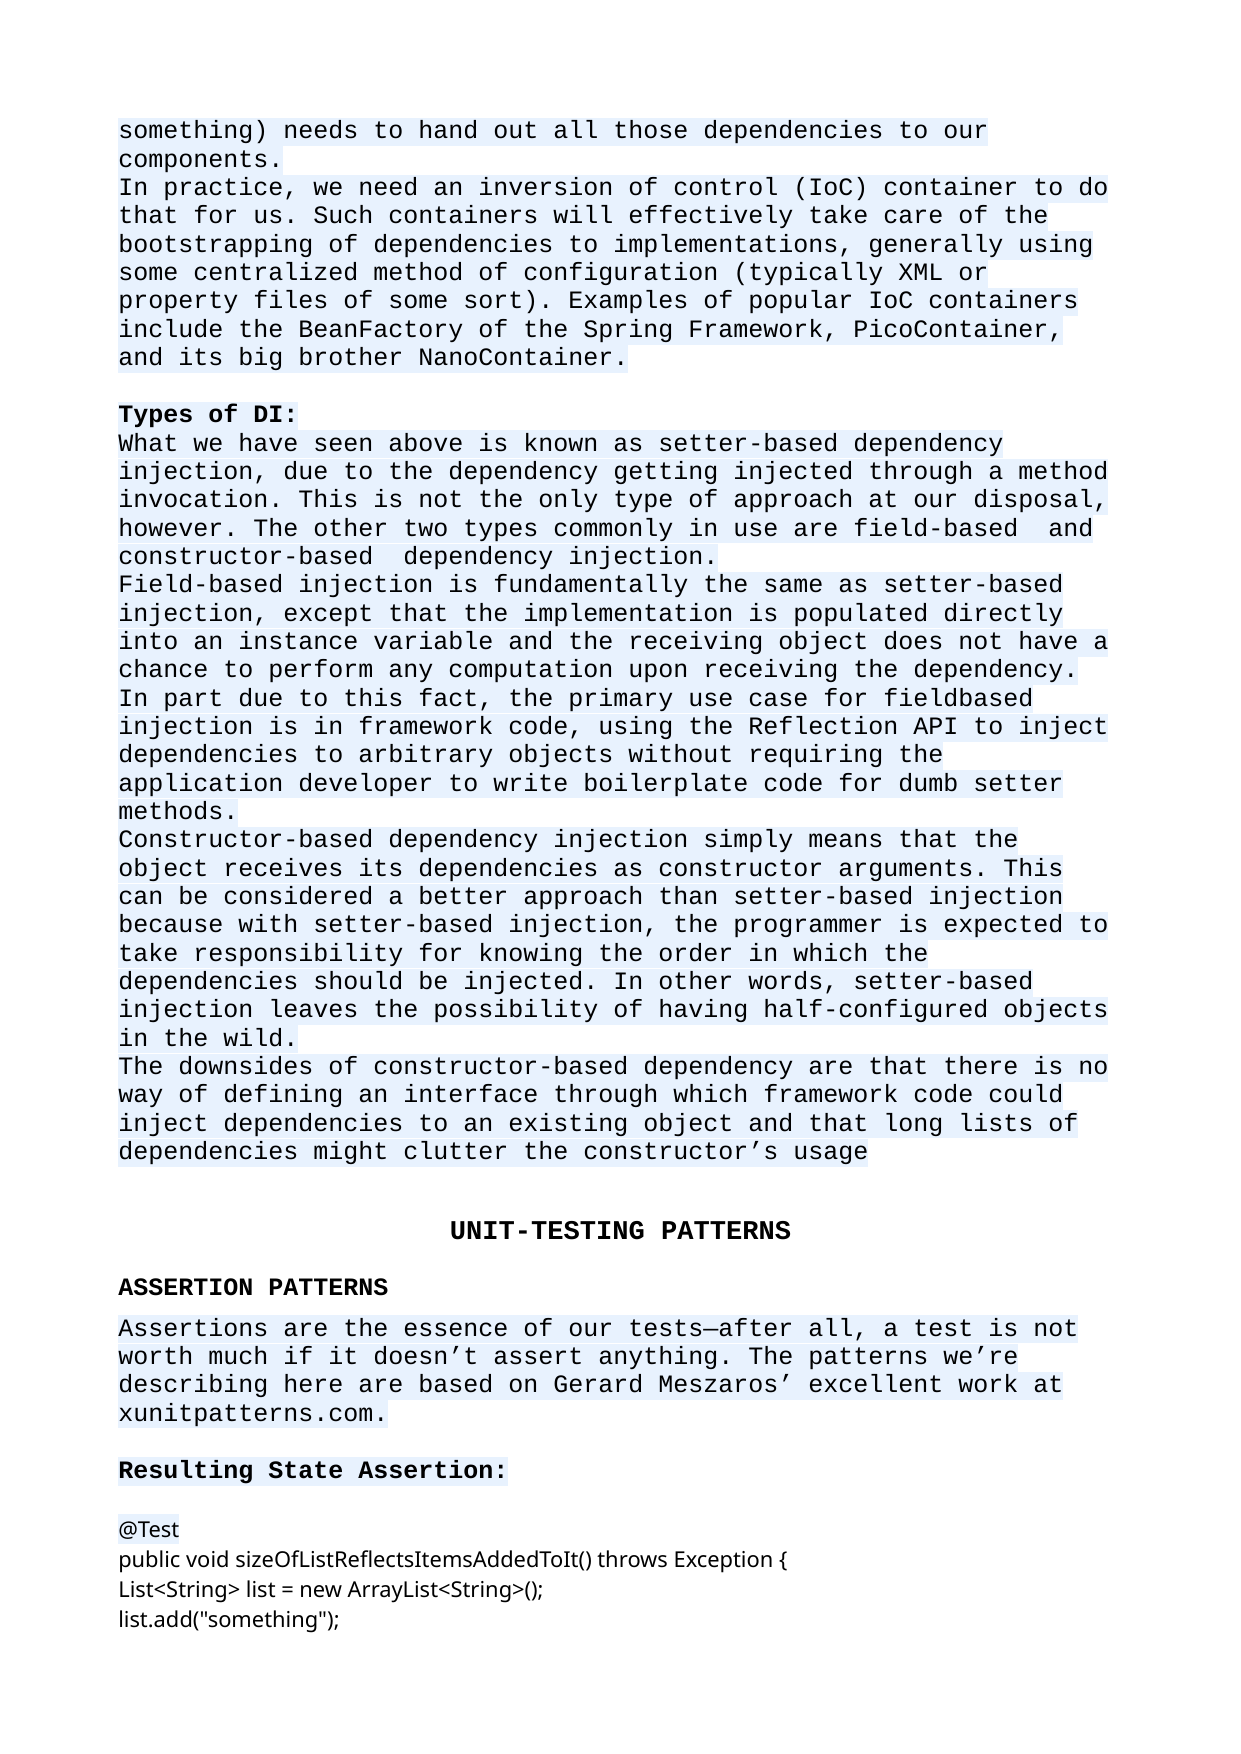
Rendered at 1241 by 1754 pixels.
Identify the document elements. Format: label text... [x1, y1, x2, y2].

subtitle UNIT-TESTING PATTERNS [118, 1216, 1122, 1247]
text Types of DI: [118, 402, 1122, 430]
text What we have seen above is known as setter-based dependency injection, due to the dependency getting injected through a method invocation. This is not the only type of approach at our disposal, however. The other two types commonly in use are field-based and constructor-based dependency injection. [118, 430, 1122, 572]
subtitle ASSERTION PATTERNS [118, 1274, 1122, 1303]
text Constructor-based dependency injection simply means that the object receives its dependencies as constructor arguments. This can be considered a better approach than setter-based injection because with setter-based injection, the programmer is expected to take responsibility for knowing the order in which the dependencies should be injected. In other words, setter-based injection leaves the possibility of having half-configured objects in the wild. [118, 827, 1122, 1053]
text injection is in framework code, using the Reflection API to inject dependencies to arbitrary objects without requiring the application developer to write boilerplate code for dumb setter methods. [118, 713, 1122, 827]
text In practice, we need an inversion of control (IoC) container to do that for us. Such containers will effectively take care of the bootstrapping of dependencies to implementations, generally using some centralized method of configuration (typically XML or property files of some sort). Examples of popular IoC containers include the BeanFactory of the Spring Framework, PicoContainer, and its big brother NanoContainer. [118, 175, 1122, 373]
text list.add("something"); [118, 1604, 1122, 1633]
text public void sizeOfListReflectsItemsAddedToIt() throws Exception { [118, 1544, 1122, 1574]
text @Test [118, 1514, 1122, 1544]
text Assertions are the essence of our tests—after all, a test is not worth much if it doesn’t assert anything. The patterns we’re describing here are based on Gerard Meszaros’ excellent work at xunitpatterns.com. [118, 1315, 1122, 1428]
text List<String> list = new ArrayList<String>(); [118, 1574, 1122, 1604]
text Resulting State Assertion: [118, 1457, 1122, 1486]
text The downsides of constructor-based dependency are that there is no way of defining an interface through which framework code could inject dependencies to an existing object and that long lists of dependencies might clutter the constructor’s usage [118, 1053, 1122, 1167]
text something) needs to hand out all those dependencies to our components. [118, 118, 1122, 175]
text Field-based injection is fundamentally the same as setter-based injection, except that the implementation is populated directly into an instance variable and the receiving object does not have a chance to perform any computation upon receiving the dependency. In part due to this fact, the primary use case for fieldbased [118, 572, 1122, 713]
